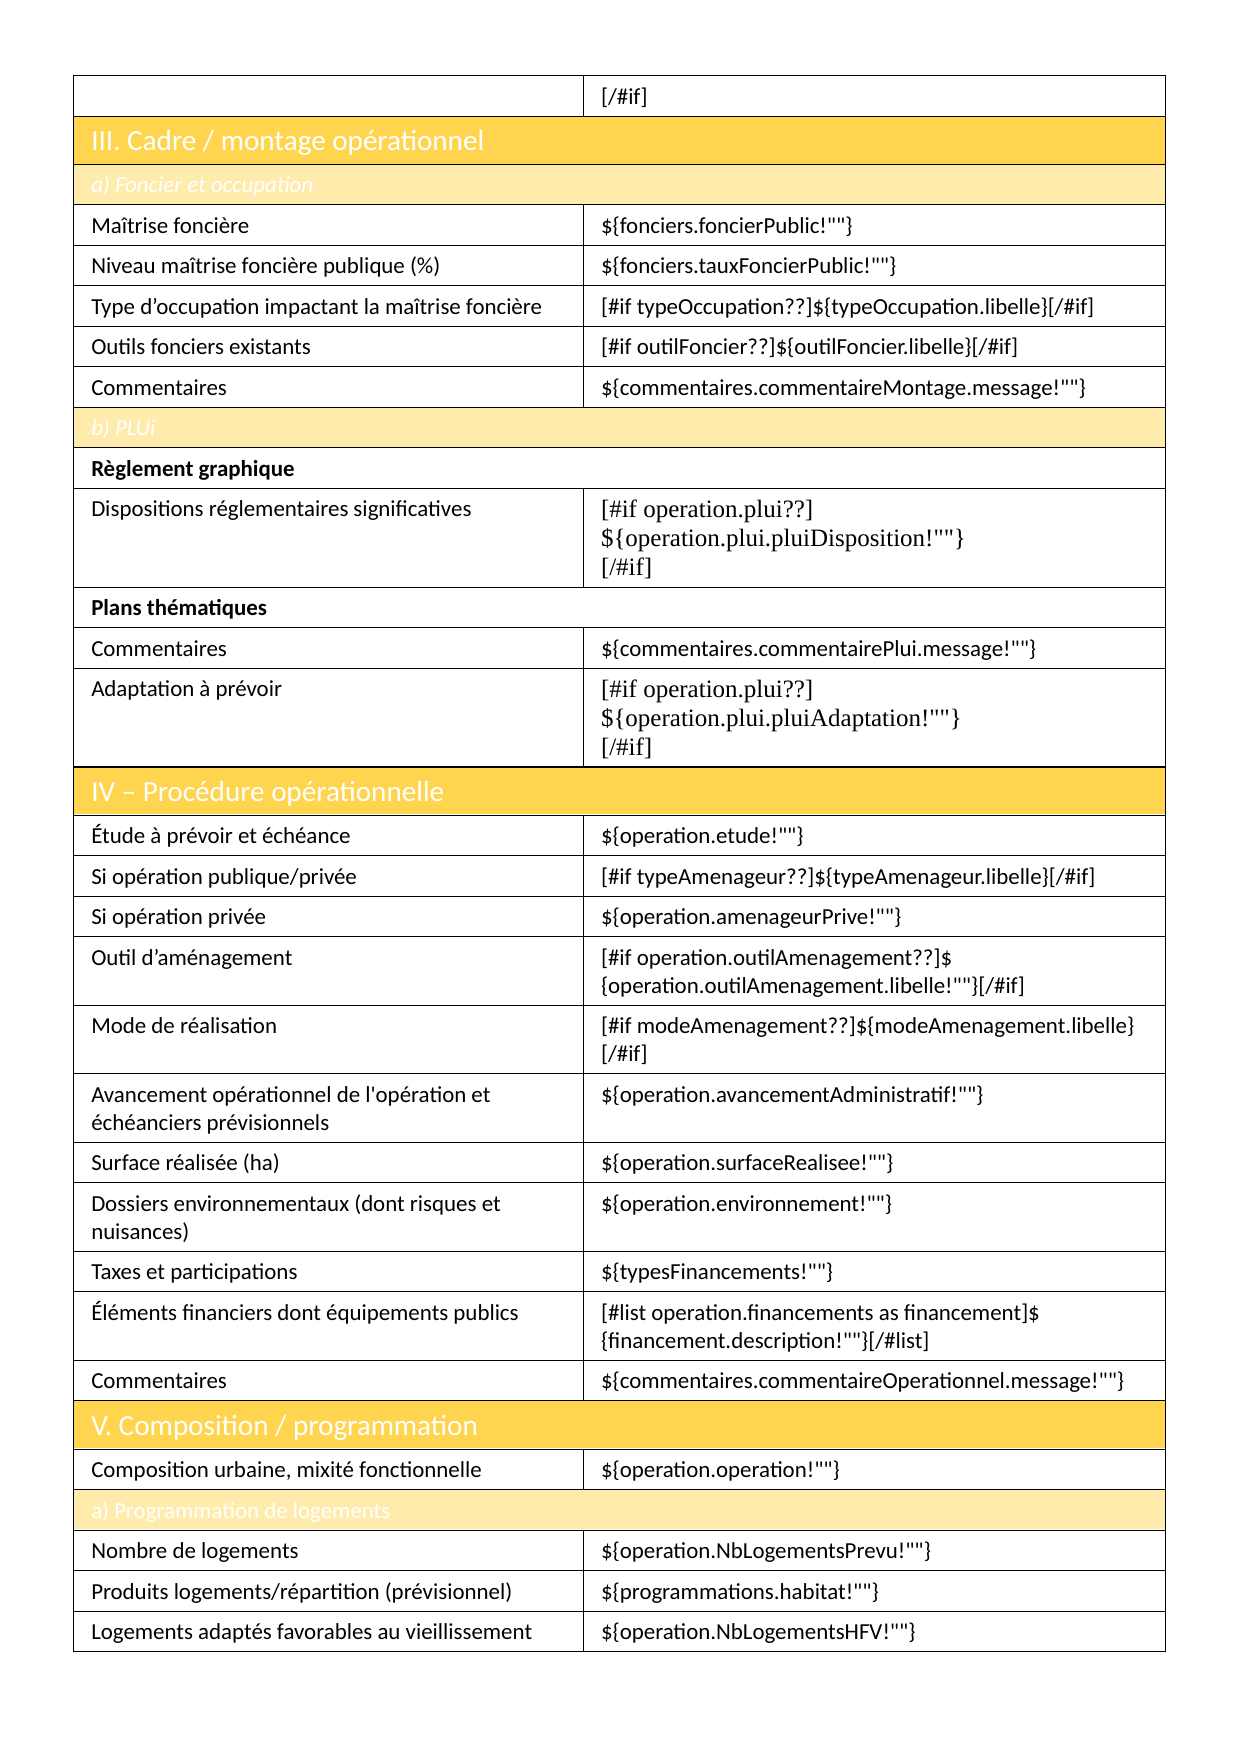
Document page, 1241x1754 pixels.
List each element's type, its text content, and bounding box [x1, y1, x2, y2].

table_cell [74, 76, 583, 116]
table_cell Logements adaptés favorables au vieillissement [74, 1612, 583, 1651]
table_cell Outils fonciers existants [74, 327, 583, 366]
table_cell [#list operation.financements as financement]${financement.description!""}[/#list] [584, 1292, 1165, 1360]
table_cell Règlement graphique [74, 448, 1165, 488]
table_cell Éléments financiers dont équipements publics [74, 1292, 583, 1360]
table_cell ${operation.operation!""} [584, 1450, 1165, 1489]
table_cell [#if outilFoncier??]${outilFoncier.libelle}[/#if] [584, 327, 1165, 366]
table_cell Dispositions réglementaires significatives [74, 489, 583, 587]
table_cell Si opération privée [74, 897, 583, 936]
table_cell Produits logements/répartition (prévisionnel) [74, 1571, 583, 1611]
table_cell III. Cadre / montage opérationnel [74, 117, 1165, 164]
table_cell Commentaires [74, 367, 583, 407]
table_cell Mode de réalisation [74, 1006, 583, 1073]
table_cell [#if operation.plui??] ${operation.plui.pluiDisposition!""} [/#if] [584, 489, 1165, 587]
table_cell b) PLUi [74, 408, 1165, 447]
table_cell Si opération publique/privée [74, 856, 583, 896]
table_cell a) Programmation de logements [74, 1490, 1165, 1529]
table_cell Outil d’aménagement [74, 937, 583, 1004]
table_cell ${fonciers.tauxFoncierPublic!""} [584, 246, 1165, 285]
table_cell Type d’occupation impactant la maîtrise foncière [74, 286, 583, 326]
table_cell ${fonciers.foncierPublic!""} [584, 205, 1165, 245]
table_cell Dossiers environnementaux (dont risques et nuisances) [74, 1183, 583, 1251]
table_cell Taxes et participations [74, 1252, 583, 1291]
table_cell ${typesFinancements!""} [584, 1252, 1165, 1291]
table_cell Maîtrise foncière [74, 205, 583, 245]
table_cell [/#if] [584, 76, 1165, 116]
table_cell ${operation.surfaceRealisee!""} [584, 1143, 1165, 1182]
table_cell Étude à prévoir et échéance [74, 816, 583, 855]
table_cell Surface réalisée (ha) [74, 1143, 583, 1182]
table_cell Plans thématiques [74, 588, 1165, 627]
table_cell ${operation.environnement!""} [584, 1183, 1165, 1251]
table_cell Avancement opérationnel de l'opération et échéanciers prévisionnels [74, 1074, 583, 1142]
table_cell ${operation.amenageurPrive!""} [584, 897, 1165, 936]
table_cell ${operation.etude!""} [584, 816, 1165, 855]
table_cell ${operation.NbLogementsHFV!""} [584, 1612, 1165, 1651]
table_cell Adaptation à prévoir [74, 669, 583, 766]
table_cell ${operation.avancementAdministratif!""} [584, 1074, 1165, 1142]
table_cell [#if operation.outilAmenagement??]${operation.outilAmenagement.libelle!""}[/#if] [584, 937, 1165, 1004]
table_cell a) Foncier et occupation [74, 165, 1165, 204]
table_cell ${commentaires.commentaireOperationnel.message!""} [584, 1361, 1165, 1400]
table_cell ${commentaires.commentaireMontage.message!""} [584, 367, 1165, 407]
table_cell IV – Procédure opérationnelle [74, 768, 1165, 814]
table_cell [#if typeAmenageur??]${typeAmenageur.libelle}[/#if] [584, 856, 1165, 896]
table_cell Commentaires [74, 628, 583, 668]
table_cell ${programmations.habitat!""} [584, 1571, 1165, 1611]
table_cell ${commentaires.commentairePlui.message!""} [584, 628, 1165, 668]
table_cell Composition urbaine, mixité fonctionnelle [74, 1450, 583, 1489]
table_cell [#if typeOccupation??]${typeOccupation.libelle}[/#if] [584, 286, 1165, 326]
table_cell Commentaires [74, 1361, 583, 1400]
table_cell Niveau maîtrise foncière publique (%) [74, 246, 583, 285]
table_cell Nombre de logements [74, 1531, 583, 1570]
table_cell [#if operation.plui??] ${operation.plui.pluiAdaptation!""} [/#if] [584, 669, 1165, 766]
table_cell V. Composition / programmation [74, 1401, 1165, 1448]
table_cell [#if modeAmenagement??]${modeAmenagement.libelle}[/#if] [584, 1006, 1165, 1073]
table_cell ${operation.NbLogementsPrevu!""} [584, 1531, 1165, 1570]
